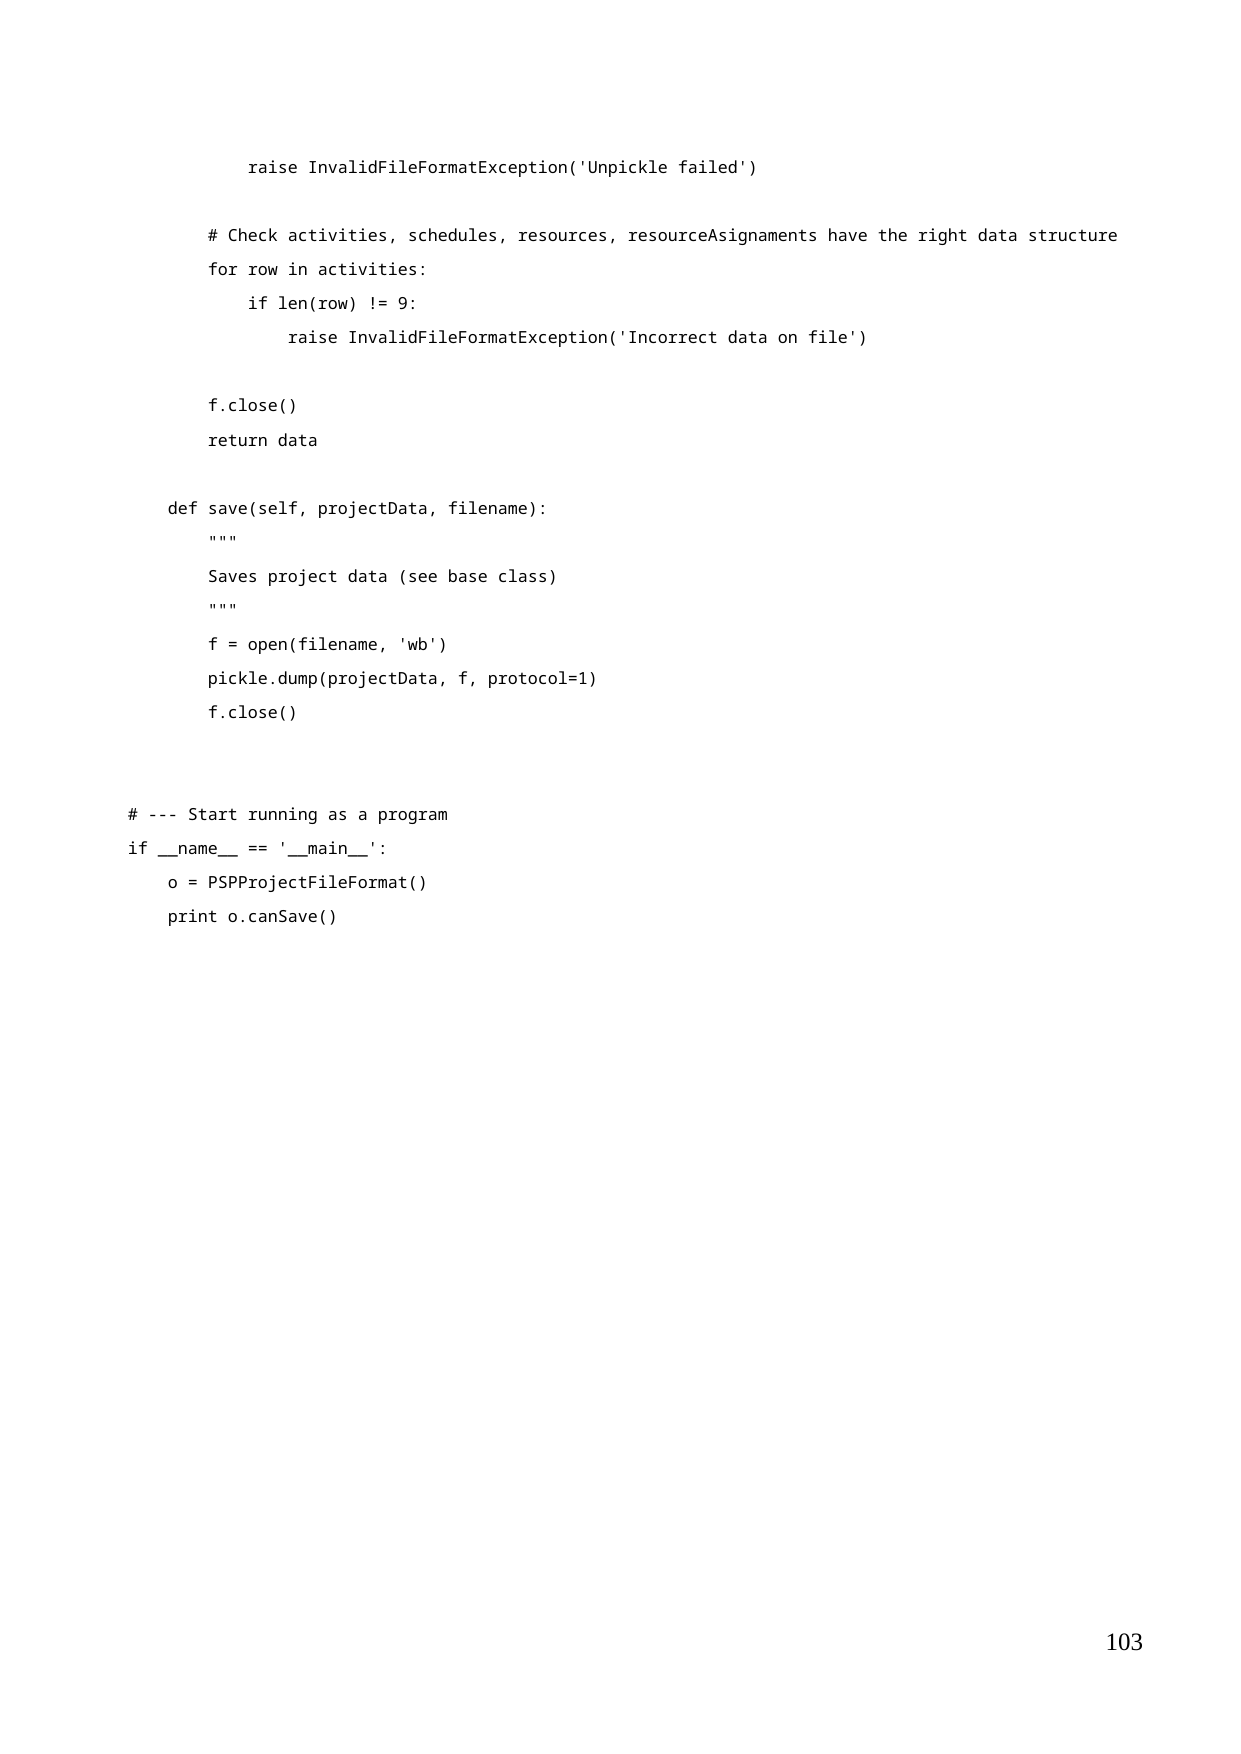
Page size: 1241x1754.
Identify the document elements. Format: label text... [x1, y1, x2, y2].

text if __name__ == '__main__': [128, 837, 1143, 859]
text print o.canSave() [128, 905, 1143, 928]
text """ [128, 598, 1143, 621]
text f.close() [128, 701, 1143, 723]
text raise InvalidFileFormatException('Unpickle failed') [128, 156, 1143, 178]
text f.close() [128, 394, 1143, 417]
text # Check activities, schedules, resources, resourceAsignaments have the right data structure [128, 224, 1143, 246]
text """ [128, 530, 1143, 553]
text pickle.dump(projectData, f, protocol=1) [128, 667, 1143, 689]
text for row in activities: [128, 258, 1143, 281]
text # --- Start running as a program [128, 803, 1143, 826]
text return data [128, 428, 1143, 451]
text Saves project data (see base class) [128, 564, 1143, 587]
text def save(self, projectData, filename): [128, 496, 1143, 519]
text f = open(filename, 'wb') [128, 632, 1143, 655]
text o = PSPProjectFileFormat() [128, 871, 1143, 894]
text raise InvalidFileFormatException('Incorrect data on file') [128, 326, 1143, 349]
text if len(row) != 9: [128, 292, 1143, 314]
